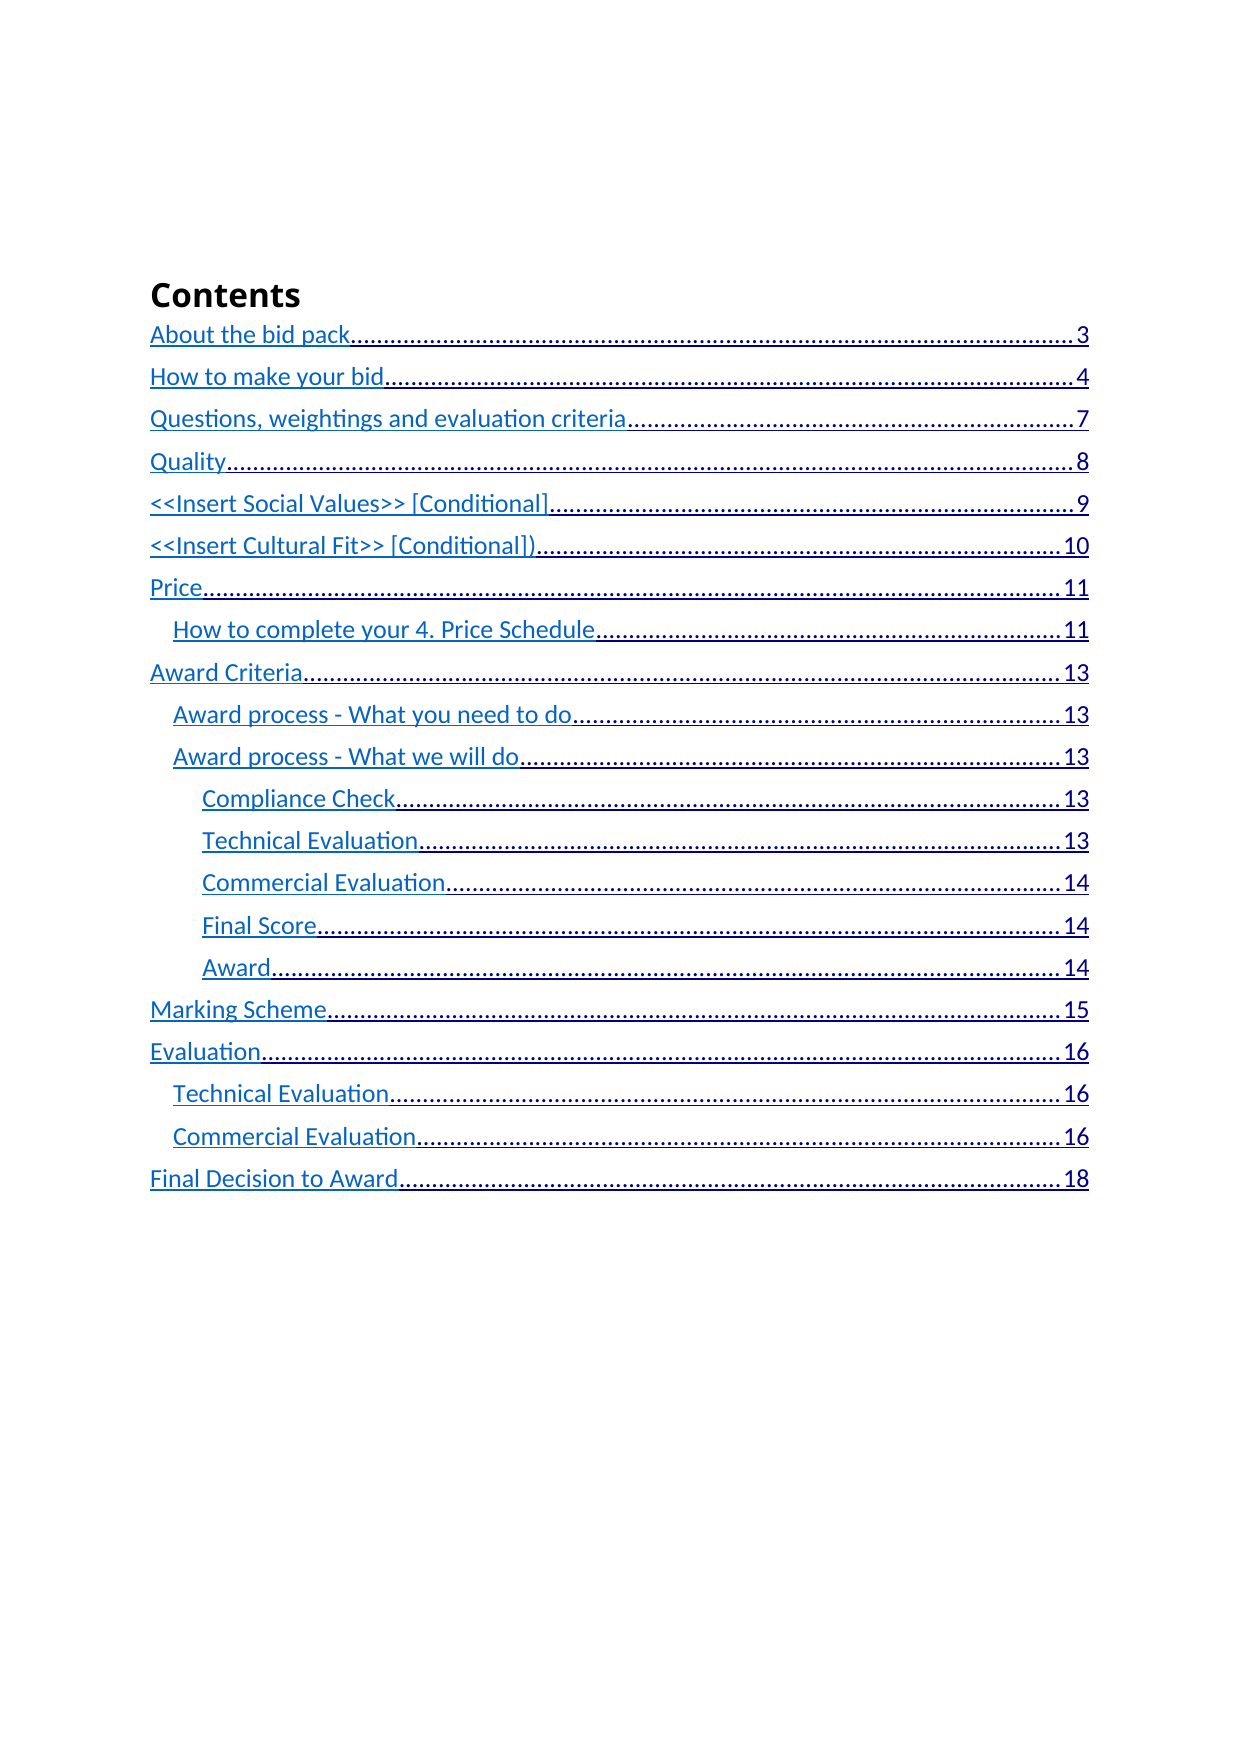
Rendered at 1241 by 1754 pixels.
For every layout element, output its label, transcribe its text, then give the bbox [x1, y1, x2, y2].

text Final Decision to Award 18 [150, 1162, 1090, 1194]
text Commercial Evaluation 14 [202, 867, 1090, 898]
text Evaluation 16 [150, 1035, 1090, 1067]
text Technical Evaluation 16 [173, 1077, 1090, 1109]
text Price 11 [150, 571, 1090, 603]
text Marking Scheme 15 [150, 993, 1090, 1025]
text <<Insert Social Values>> [Conditional] 9 [150, 487, 1090, 519]
text Award 14 [202, 951, 1090, 983]
subtitle Contents [150, 272, 1090, 317]
text Commercial Evaluation 16 [173, 1120, 1090, 1151]
text Final Score 14 [202, 909, 1090, 941]
text <<Insert Cultural Fit>> [Conditional]) 10 [150, 529, 1090, 561]
text About the bid pack 3 [150, 318, 1090, 350]
text How to make your bid 4 [150, 360, 1090, 392]
text Award Criteria 13 [150, 656, 1090, 687]
text Award process - What we will do 13 [173, 740, 1090, 772]
text How to complete your 4. Price Schedule 11 [173, 613, 1090, 645]
text Questions, weightings and evaluation criteria 7 [150, 402, 1090, 434]
text Quality 8 [150, 445, 1090, 476]
text Technical Evaluation 13 [202, 824, 1090, 856]
text Award process - What you need to do 13 [173, 698, 1090, 729]
text Compliance Check 13 [202, 782, 1090, 814]
